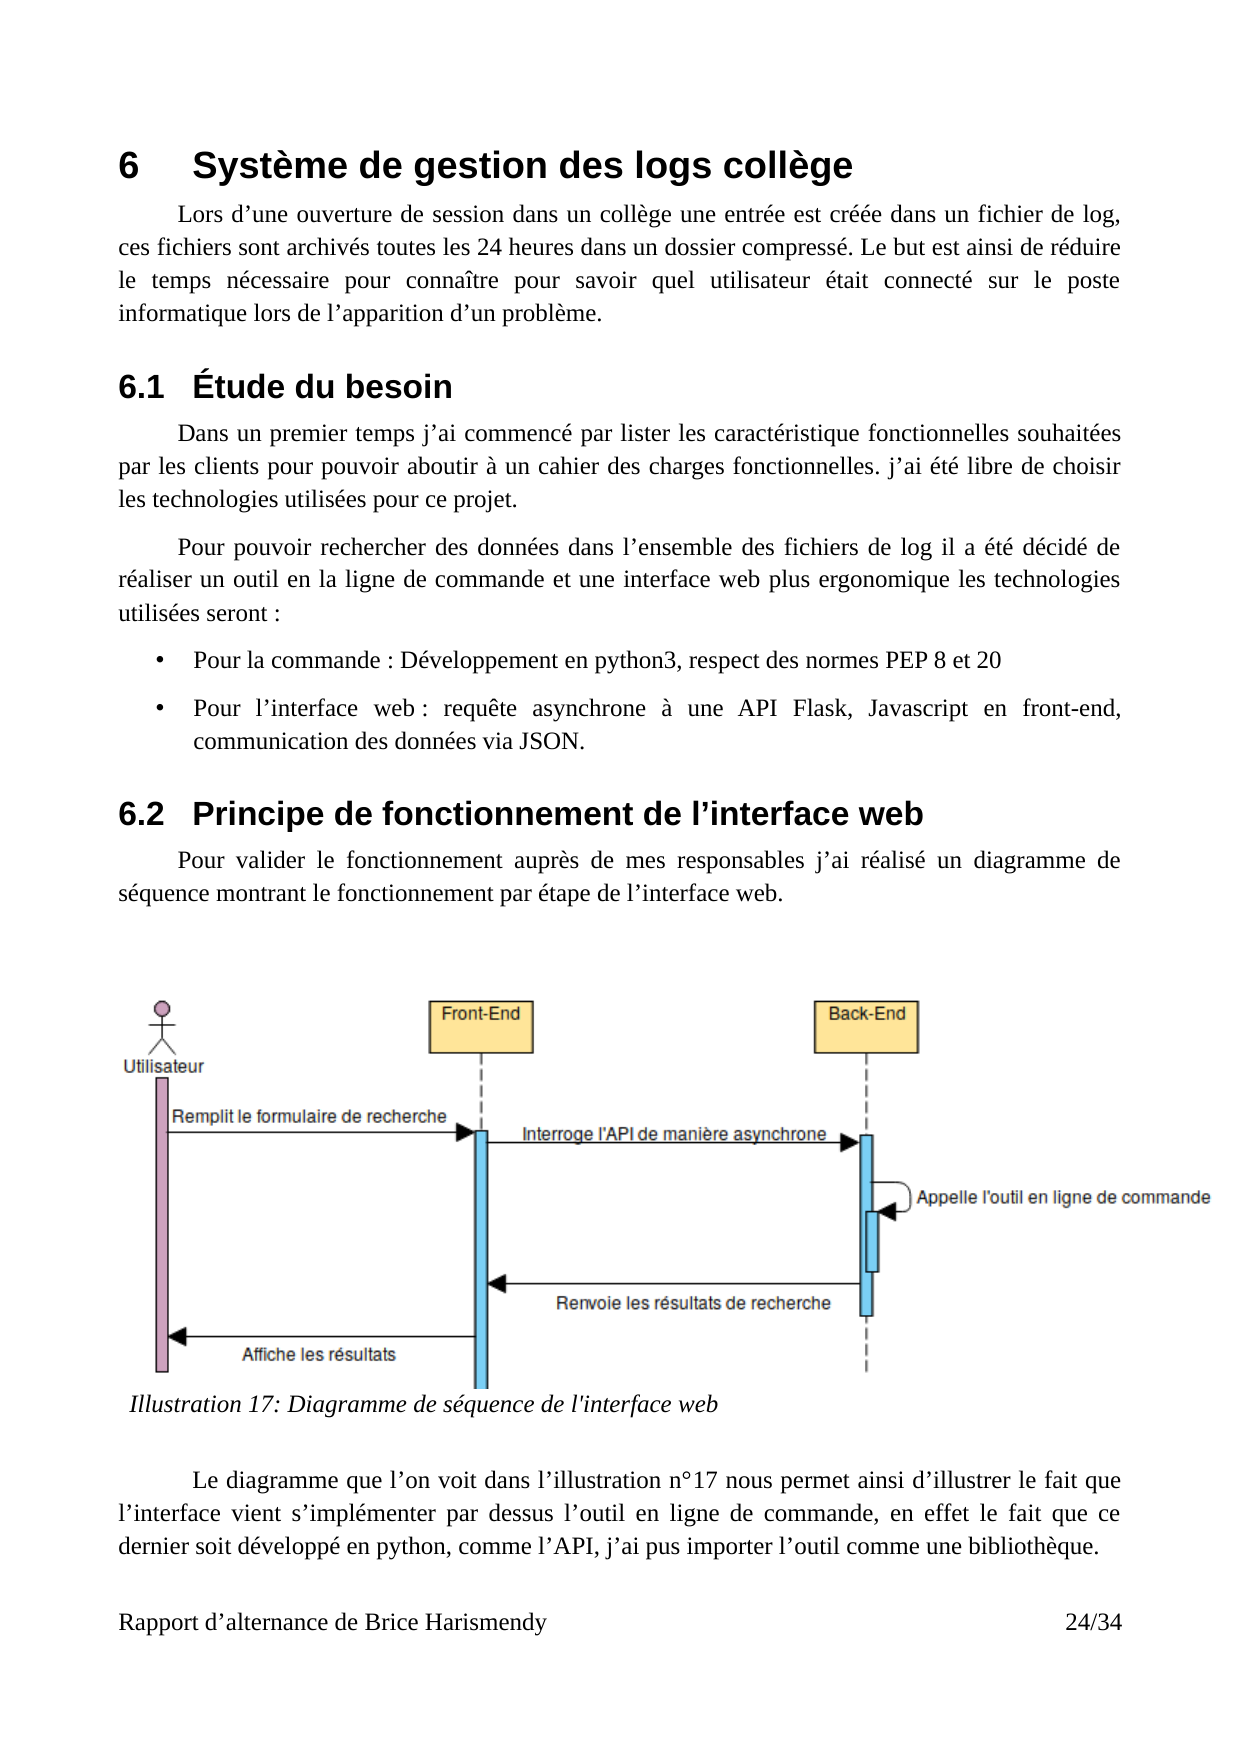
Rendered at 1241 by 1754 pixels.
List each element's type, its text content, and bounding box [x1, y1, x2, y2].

picture [122, 998, 1213, 1389]
text Illustration 17: Diagramme de séquence de l'interface web [123, 1389, 1212, 1417]
text Lors d’une ouverture de session dans un collège une entrée est créée dans un fichier de log, ces fichiers sont archivés toutes les 24 heures dans un dossier compressé. Le but est ainsi de réduire le temps nécessaire pour connaître pour savoir quel utilisateur était connecté sur le poste informatique lors de l’apparition d’un problème. [118, 199, 1122, 327]
text Pour valider le fonctionnement auprès de mes responsables j’ai réalisé un diagramme de séquence montrant le fonctionnement par étape de l’interface web. [118, 845, 1122, 907]
text Le diagramme que l’on voit dans l’illustration n°17 nous permet ainsi d’illustrer le fait que l’interface vient s’implémenter par dessus l’outil en ligne de commande, en effet le fait que ce dernier soit développé en python, comme l’API, j’ai pus importer l’outil comme une bibliothèque. [118, 1465, 1122, 1560]
text Pour pouvoir rechercher des données dans l’ensemble des fichiers de log il a été décidé de réaliser un outil en la ligne de commande et une interface web plus ergonomique les technologies utilisées seront : [118, 532, 1122, 626]
subtitle Principe de fonctionnement de l’interface web [118, 794, 1122, 833]
list Pour l’interface web : requête asynchrone à une API Flask, Javascript en front-end, communication des données via JSON. [156, 693, 1122, 754]
list Pour la commande : Développement en python3, respect des normes PEP 8 et 20 [156, 645, 1122, 674]
text Dans un premier temps j’ai commencé par lister les caractéristique fonctionnelles souhaitées par les clients pour pouvoir aboutir à un cahier des charges fonctionnelles. j’ai été libre de choisir les technologies utilisées pour ce projet. [118, 418, 1122, 513]
subtitle Étude du besoin [118, 367, 1122, 405]
subtitle Système de gestion des logs collège [118, 143, 1122, 187]
